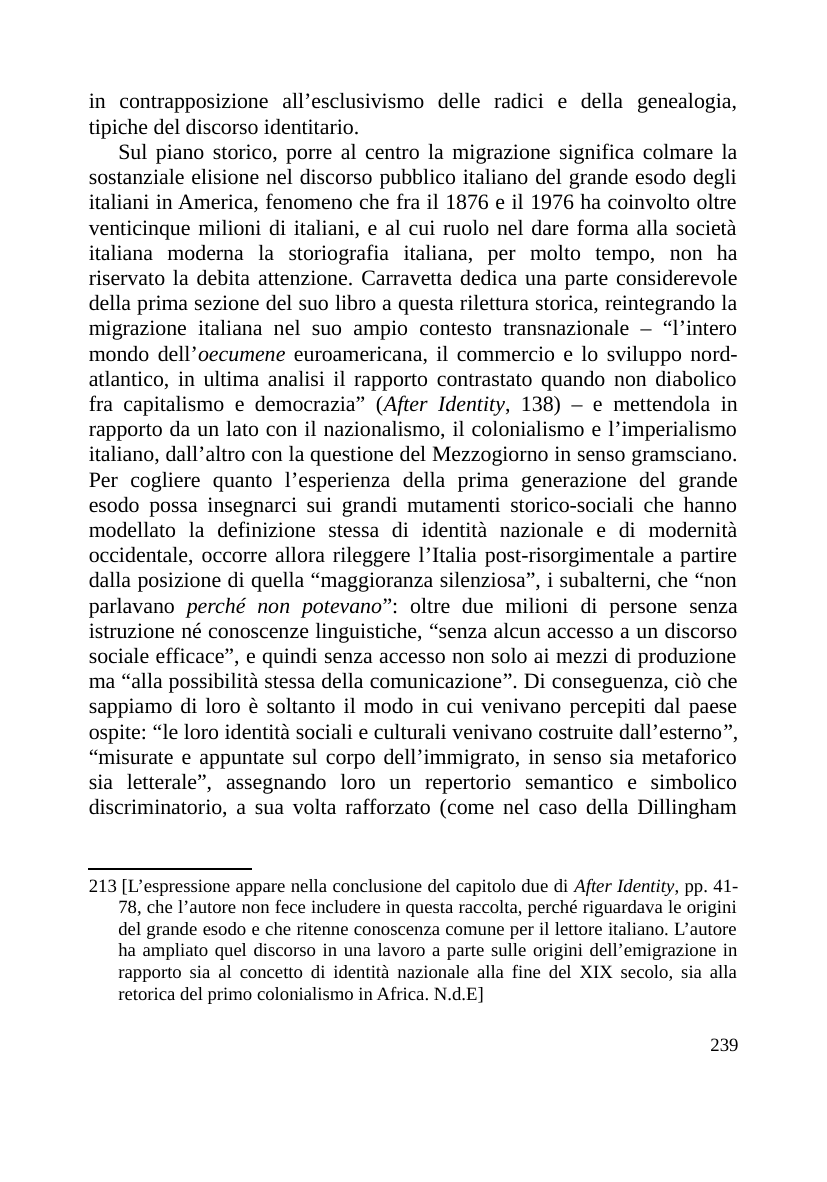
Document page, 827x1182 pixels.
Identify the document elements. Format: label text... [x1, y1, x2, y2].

text in contrapposizione all’esclusivismo delle radici e della genealogia, tipiche del discorso identitario. [88, 88, 738, 139]
text [L’espressione appare nella conclusione del capitolo due di After Identity, pp. 41-78, che l’autore non fece includere in questa raccolta, perché riguardava le origini del grande esodo e che ritenne conoscenza comune per il lettore italiano. L’autore ha ampliato quel discorso in una lavoro a parte sulle origini dell’emigrazione in rapporto sia al concetto di identità nazionale alla fine del XIX secolo, sia alla retorica del primo colonialismo in Africa. N.d.E] [88, 875, 738, 1004]
text Sul piano storico, porre al centro la migrazione significa colmare la sostanziale elisione nel discorso pubblico italiano del grande esodo degli italiani in America, fenomeno che fra il 1876 e il 1976 ha coinvolto oltre venticinque milioni di italiani, e al cui ruolo nel dare forma alla società italiana moderna la storiografia italiana, per molto tempo, non ha riservato la debita attenzione. Carravetta dedica una parte considerevole della prima sezione del suo libro a questa rilettura storica, reintegrando la migrazione italiana nel suo ampio contesto transnazionale – “l’intero mondo dell’oecumene euroamericana, il commercio e lo sviluppo nord-atlantico, in ultima analisi il rapporto contrastato quando non diabolico fra capitalismo e democrazia” (After Identity, 138) – e mettendola in rapporto da un lato con il nazionalismo, il colonialismo e l’imperialismo italiano, dall’altro con la questione del Mezzogiorno in senso gramsciano. Per cogliere quanto l’esperienza della prima generazione del grande esodo possa insegnarci sui grandi mutamenti storico-sociali che hanno modellato la definizione stessa di identità nazionale e di modernità occidentale, occorre allora rileggere l’Italia post-risorgimentale a partire dalla posizione di quella “maggioranza silenziosa”, i subalterni, che “non parlavano perché non potevano”: oltre due milioni di persone senza istruzione né conoscenze linguistiche, “senza alcun accesso a un discorso sociale efficace”, e quindi senza accesso non solo ai mezzi di produzione ma “alla possibilità stessa della comunicazione”. Di conseguenza, ciò che sappiamo di loro è soltanto il modo in cui venivano percepiti dal paese ospite: “le loro identità sociali e culturali venivano costruite dall’esterno”, “misurate e appuntate sul corpo dell’immigrato, in senso sia metaforico sia letterale”, assegnando loro un repertorio semantico e simbolico discriminatorio, a sua volta rafforzato (come nel caso della Dillingham [88, 139, 738, 819]
